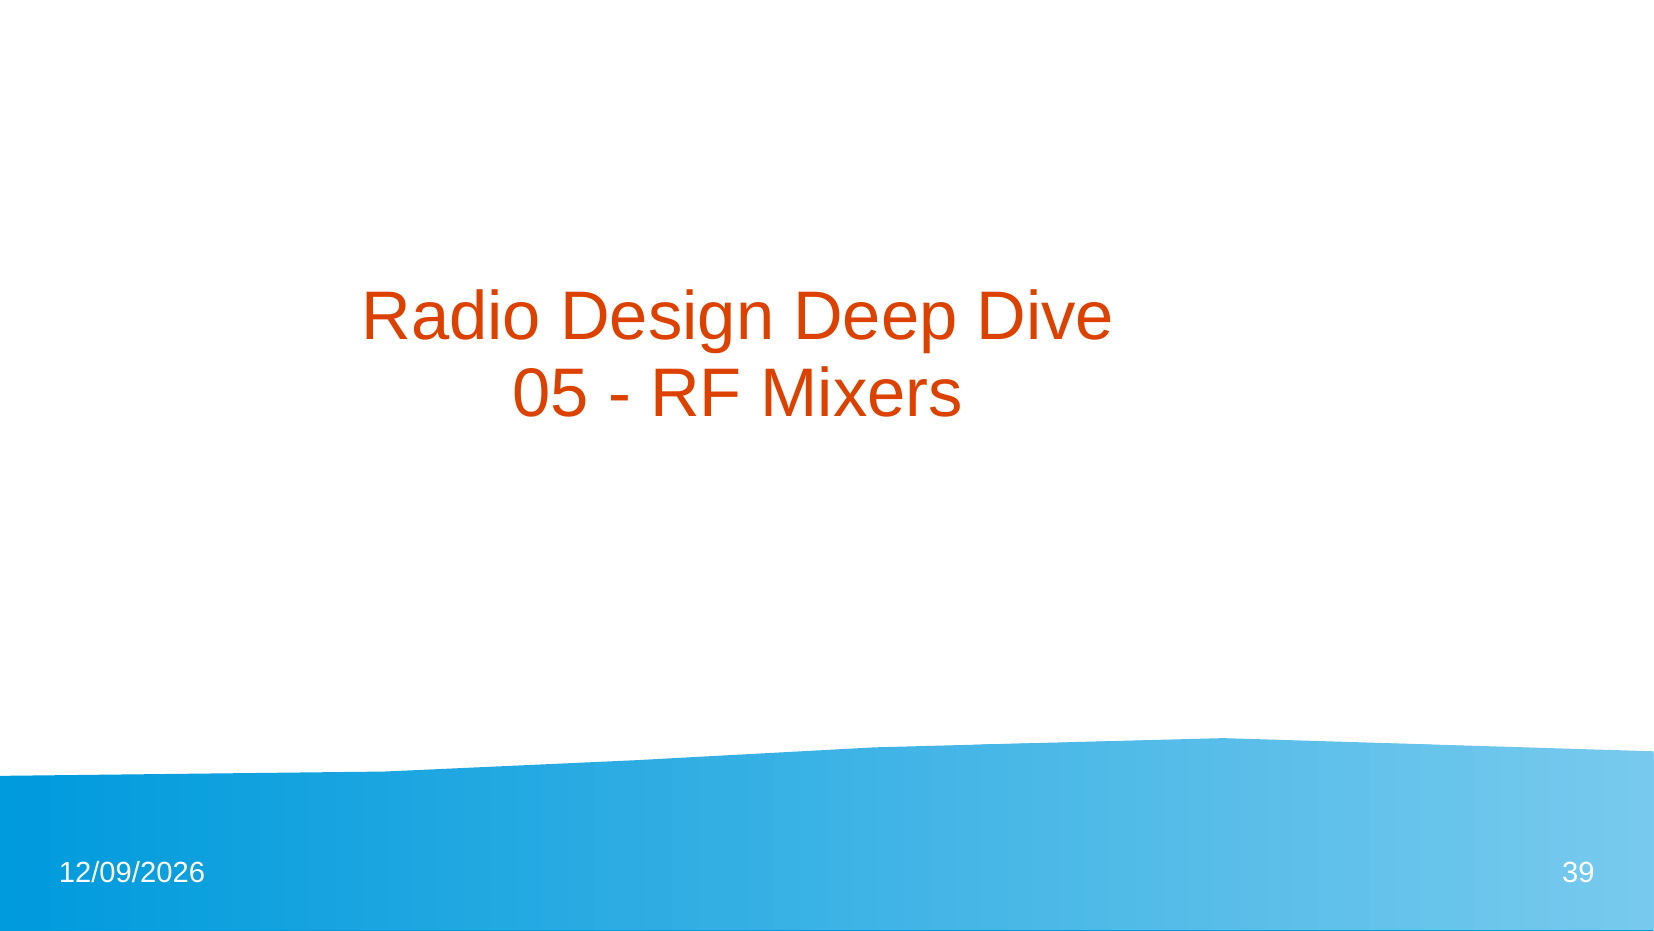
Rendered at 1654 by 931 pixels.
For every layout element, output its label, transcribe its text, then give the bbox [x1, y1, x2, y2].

title Radio Design Deep Dive 05 - RF Mixers [0, 265, 1477, 443]
